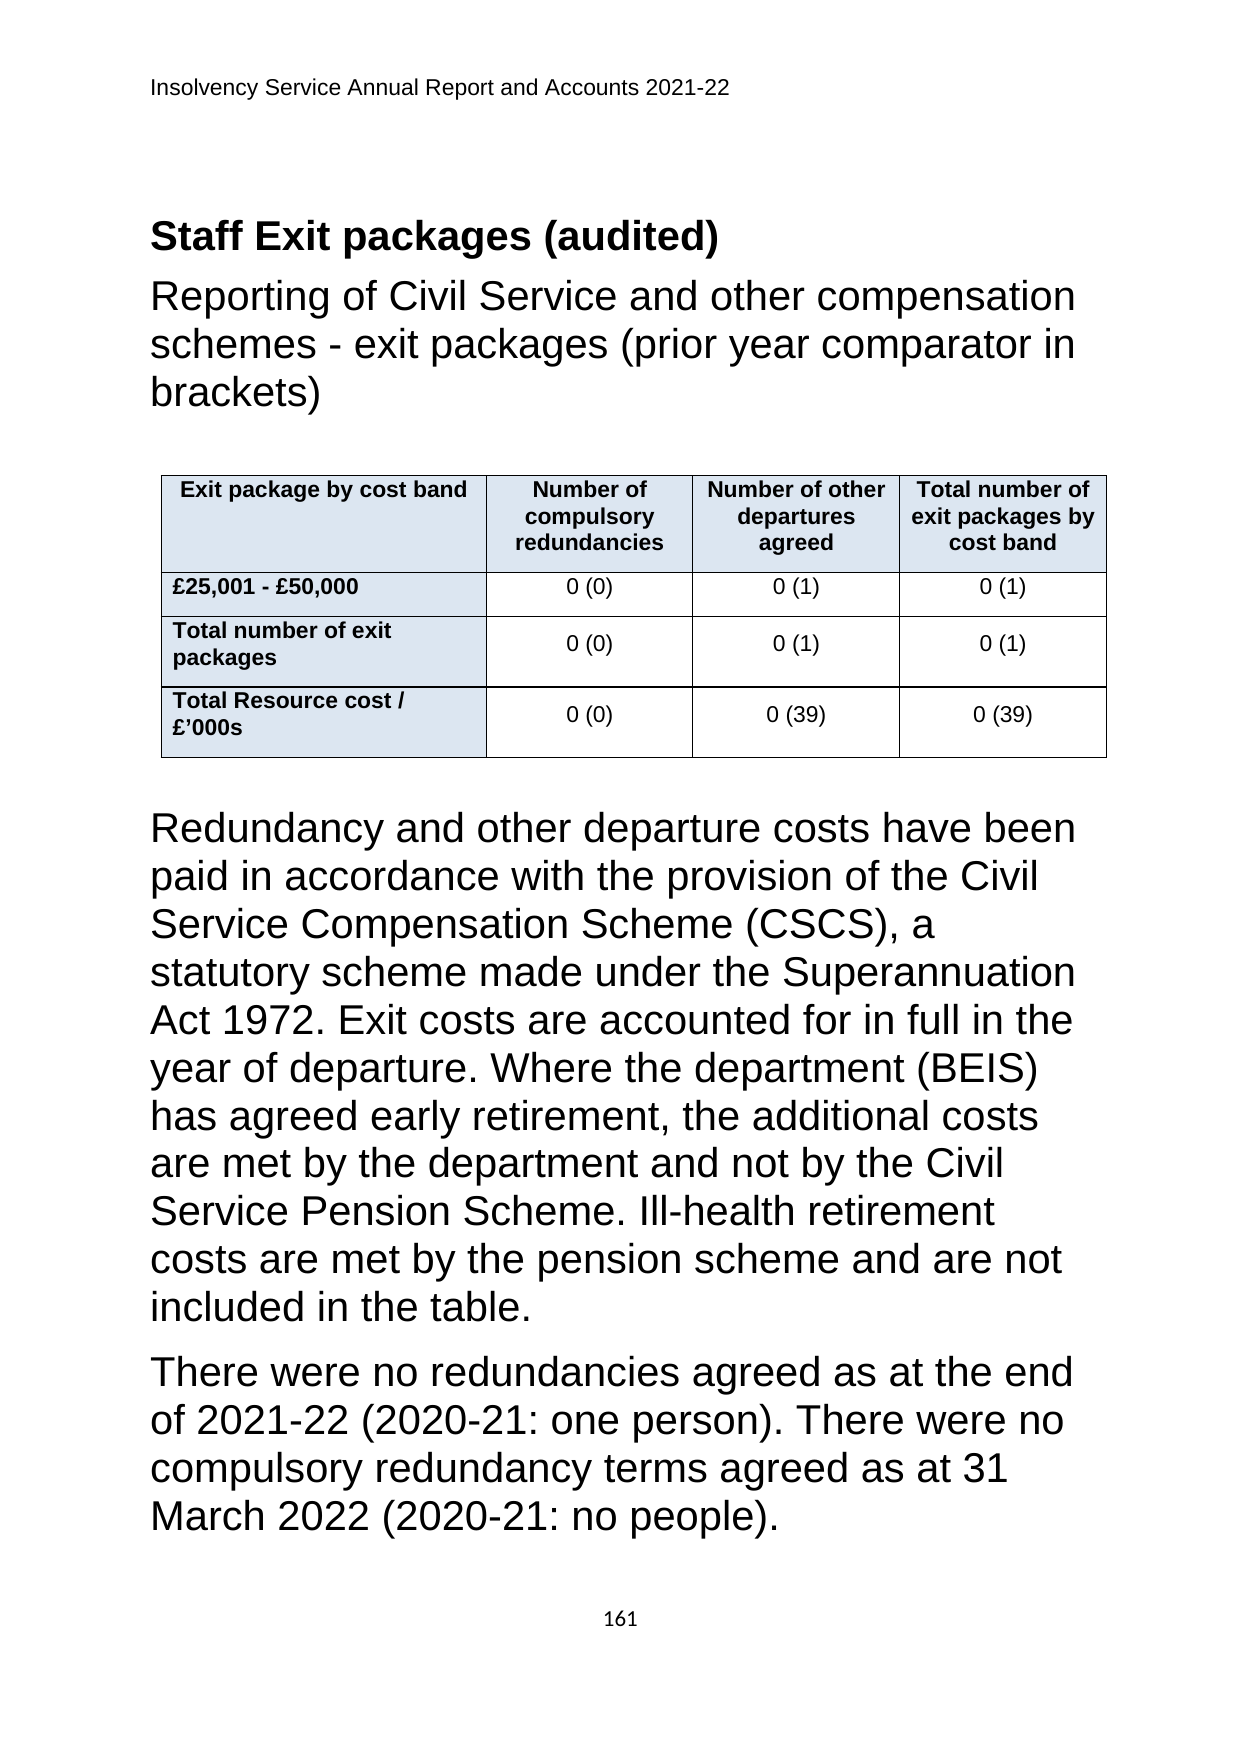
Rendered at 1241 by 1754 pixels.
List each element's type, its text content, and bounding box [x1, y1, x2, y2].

subtitle Staff Exit packages (audited) [150, 211, 1090, 259]
table_header Number of other departures agreed [693, 476, 899, 572]
table_cell Total Resource cost / £’000s [162, 688, 486, 757]
table_cell 0 (1) [693, 573, 899, 616]
table_header Number of compulsory redundancies [487, 476, 692, 572]
table_cell 0 (1) [693, 617, 899, 686]
table_cell 0 (0) [487, 573, 692, 616]
text Reporting of Civil Service and other compensation schemes - exit packages (prior year comparator in brackets) [150, 272, 1090, 416]
table_cell £25,001 - £50,000 [162, 573, 486, 616]
table_header Total number of exit packages by cost band [900, 476, 1106, 572]
table_header Exit package by cost band [162, 476, 486, 572]
text There were no redundancies agreed as at the end of 2021-22 (2020-21: one person). There were no compulsory redundancy terms agreed as at 31 March 2022 (2020-21: no people). [150, 1347, 1090, 1539]
table_cell 0 (39) [900, 688, 1106, 757]
table_cell 0 (1) [900, 573, 1106, 616]
table_cell 0 (0) [487, 617, 692, 686]
table_cell Total number of exit packages [162, 617, 486, 686]
table_cell 0 (39) [693, 688, 899, 757]
text Redundancy and other departure costs have been paid in accordance with the provision of the Civil Service Compensation Scheme (CSCS), a statutory scheme made under the Superannuation Act 1972. Exit costs are accounted for in full in the year of departure. Where the department (BEIS) has agreed early retirement, the additional costs are met by the department and not by the Civil Service Pension Scheme. Ill-health retirement costs are met by the pension scheme and are not included in the table. [150, 803, 1090, 1330]
table_cell 0 (1) [900, 617, 1106, 686]
table_cell 0 (0) [487, 688, 692, 757]
